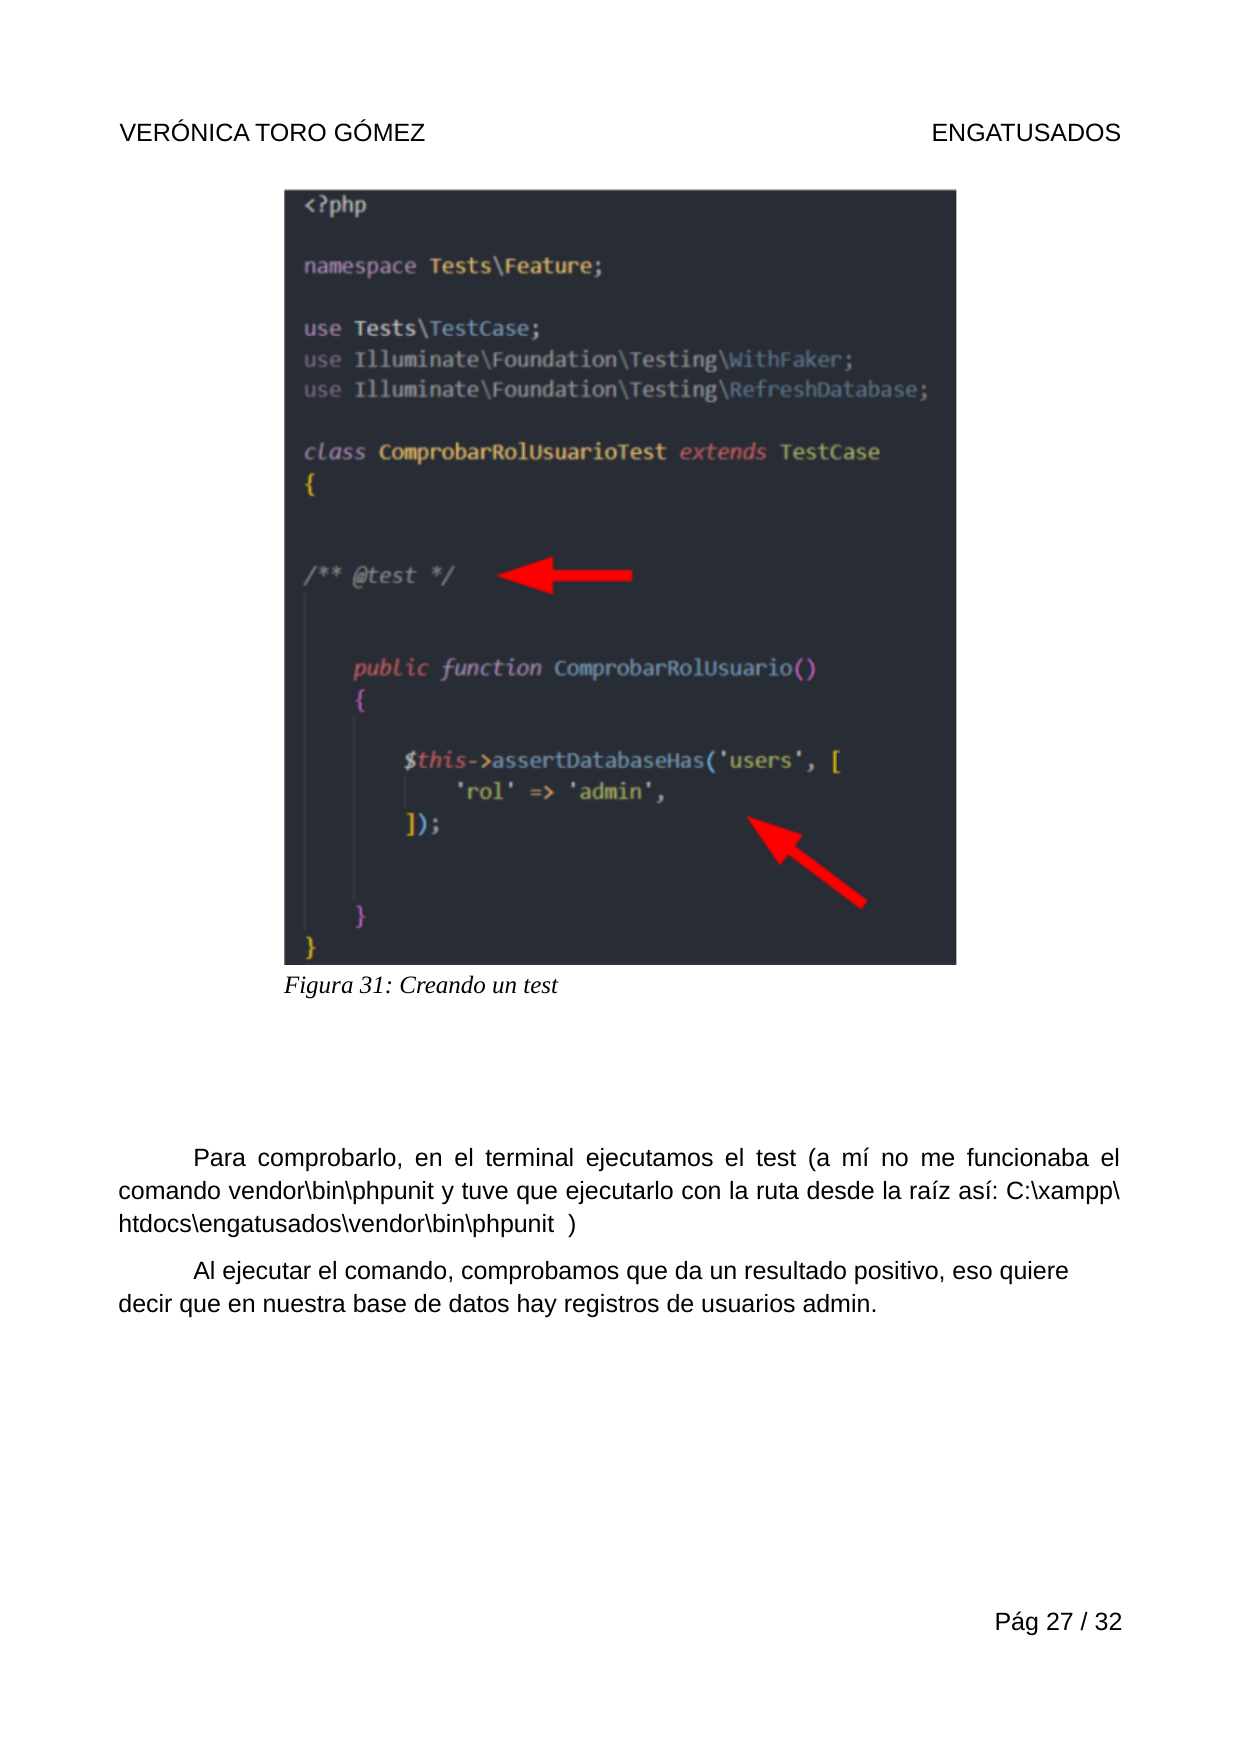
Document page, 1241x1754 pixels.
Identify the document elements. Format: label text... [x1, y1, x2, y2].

text Figura 31: Creando un test [284, 965, 956, 999]
text Al ejecutar el comando, comprobamos que da un resultado positivo, eso quiere decir que en nuestra base de datos hay registros de usuarios admin. [118, 1256, 1122, 1318]
text Para comprobarlo, en el terminal ejecutamos el test (a mí no me funcionaba el comando vendor\bin\phpunit y tuve que ejecutarlo con la ruta desde la raíz así: C:\xampp\htdocs\engatusados\vendor\bin\phpunit ) [118, 1143, 1122, 1237]
picture [283, 188, 957, 965]
